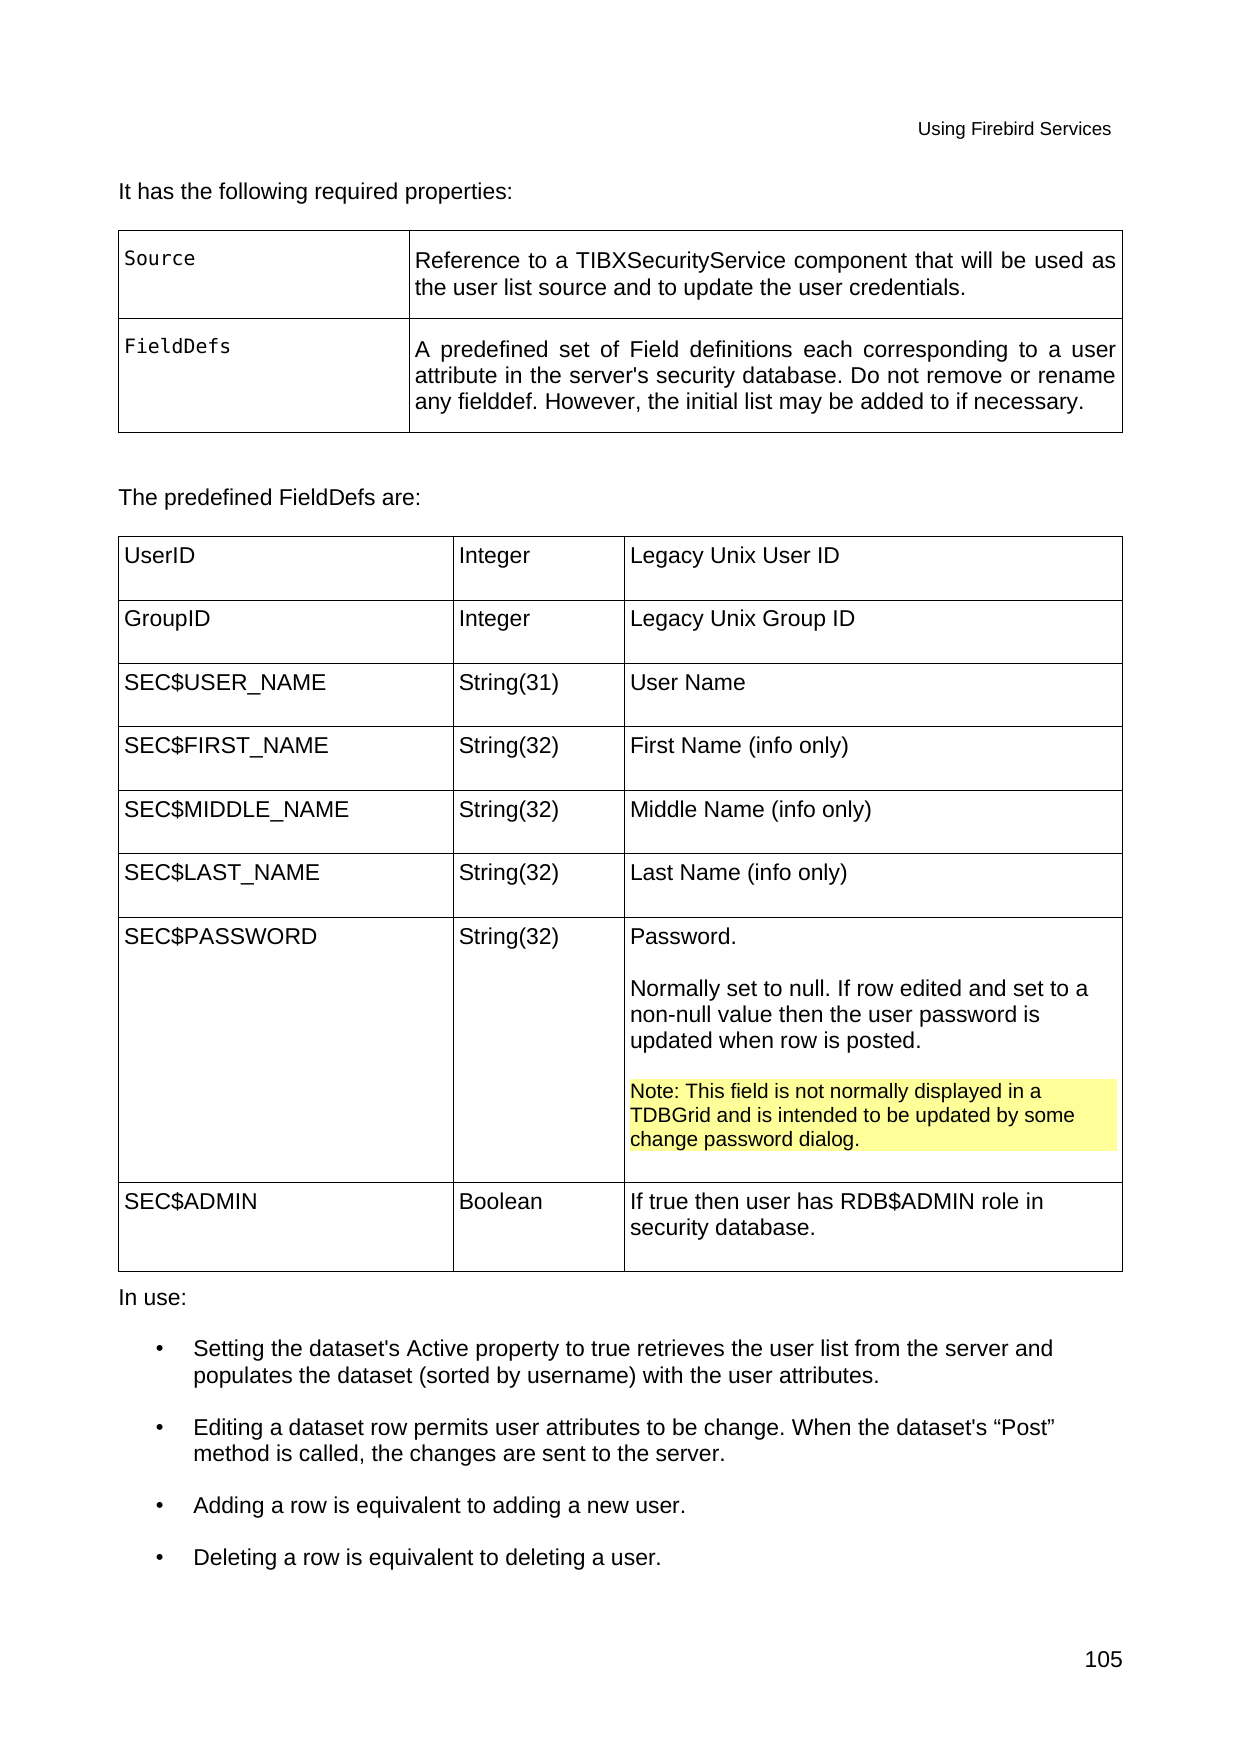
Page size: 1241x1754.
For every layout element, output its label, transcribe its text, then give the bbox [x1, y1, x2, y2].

table_cell SEC$PASSWORD [119, 918, 453, 1182]
table_header UserID [119, 537, 453, 599]
table_cell Boolean [454, 1183, 624, 1271]
list Editing a dataset row permits user attributes to be change. When the dataset's “Post” method is called, the changes are sent to the server. [156, 1414, 1122, 1466]
table_cell First Name (info only) [625, 727, 1122, 790]
list Deleting a row is equivalent to deleting a user. [156, 1544, 1122, 1570]
table_header Integer [454, 537, 624, 599]
table_cell String(32) [454, 854, 624, 917]
table_cell User Name [625, 664, 1122, 726]
text The predefined FieldDefs are: [118, 484, 1122, 511]
table_cell SEC$MIDDLE_NAME [119, 791, 453, 853]
table_header Source [119, 231, 409, 318]
table_cell SEC$USER_NAME [119, 664, 453, 726]
table_cell String(31) [454, 664, 624, 726]
text In use: [118, 1283, 1122, 1310]
table_cell A predefined set of Field definitions each corresponding to a user attribute in the server's security database. Do not remove or rename any fielddef. However, the initial list may be added to if necessary. [410, 319, 1122, 432]
text It has the following required properties: [118, 178, 1122, 204]
list Setting the dataset's Active property to true retrieves the user list from the server and populates the dataset (sorted by username) with the user attributes. [156, 1335, 1122, 1388]
table_cell String(32) [454, 791, 624, 853]
table_cell Legacy Unix Group ID [625, 601, 1122, 663]
table_cell Middle Name (info only) [625, 791, 1122, 853]
table_header Reference to a TIBXSecurityService component that will be used as the user list source and to update the user credentials. [410, 231, 1122, 318]
table_header Legacy Unix User ID [625, 537, 1122, 599]
table_cell String(32) [454, 727, 624, 790]
table_cell SEC$ADMIN [119, 1183, 453, 1271]
table_cell Password. Normally set to null. If row edited and set to a non-null value then the user password is updated when row is posted. Note: This field is not normally displayed in a TDBGrid and is intended to be updated by some change password dialog. [625, 918, 1122, 1182]
table_cell Last Name (info only) [625, 854, 1122, 917]
table_cell If true then user has RDB$ADMIN role in security database. [625, 1183, 1122, 1271]
list Adding a row is equivalent to adding a new user. [156, 1492, 1122, 1518]
table_cell GroupID [119, 601, 453, 663]
table_cell SEC$FIRST_NAME [119, 727, 453, 790]
table_cell FieldDefs [119, 319, 409, 432]
table_cell SEC$LAST_NAME [119, 854, 453, 917]
table_cell String(32) [454, 918, 624, 1182]
table_cell Integer [454, 601, 624, 663]
